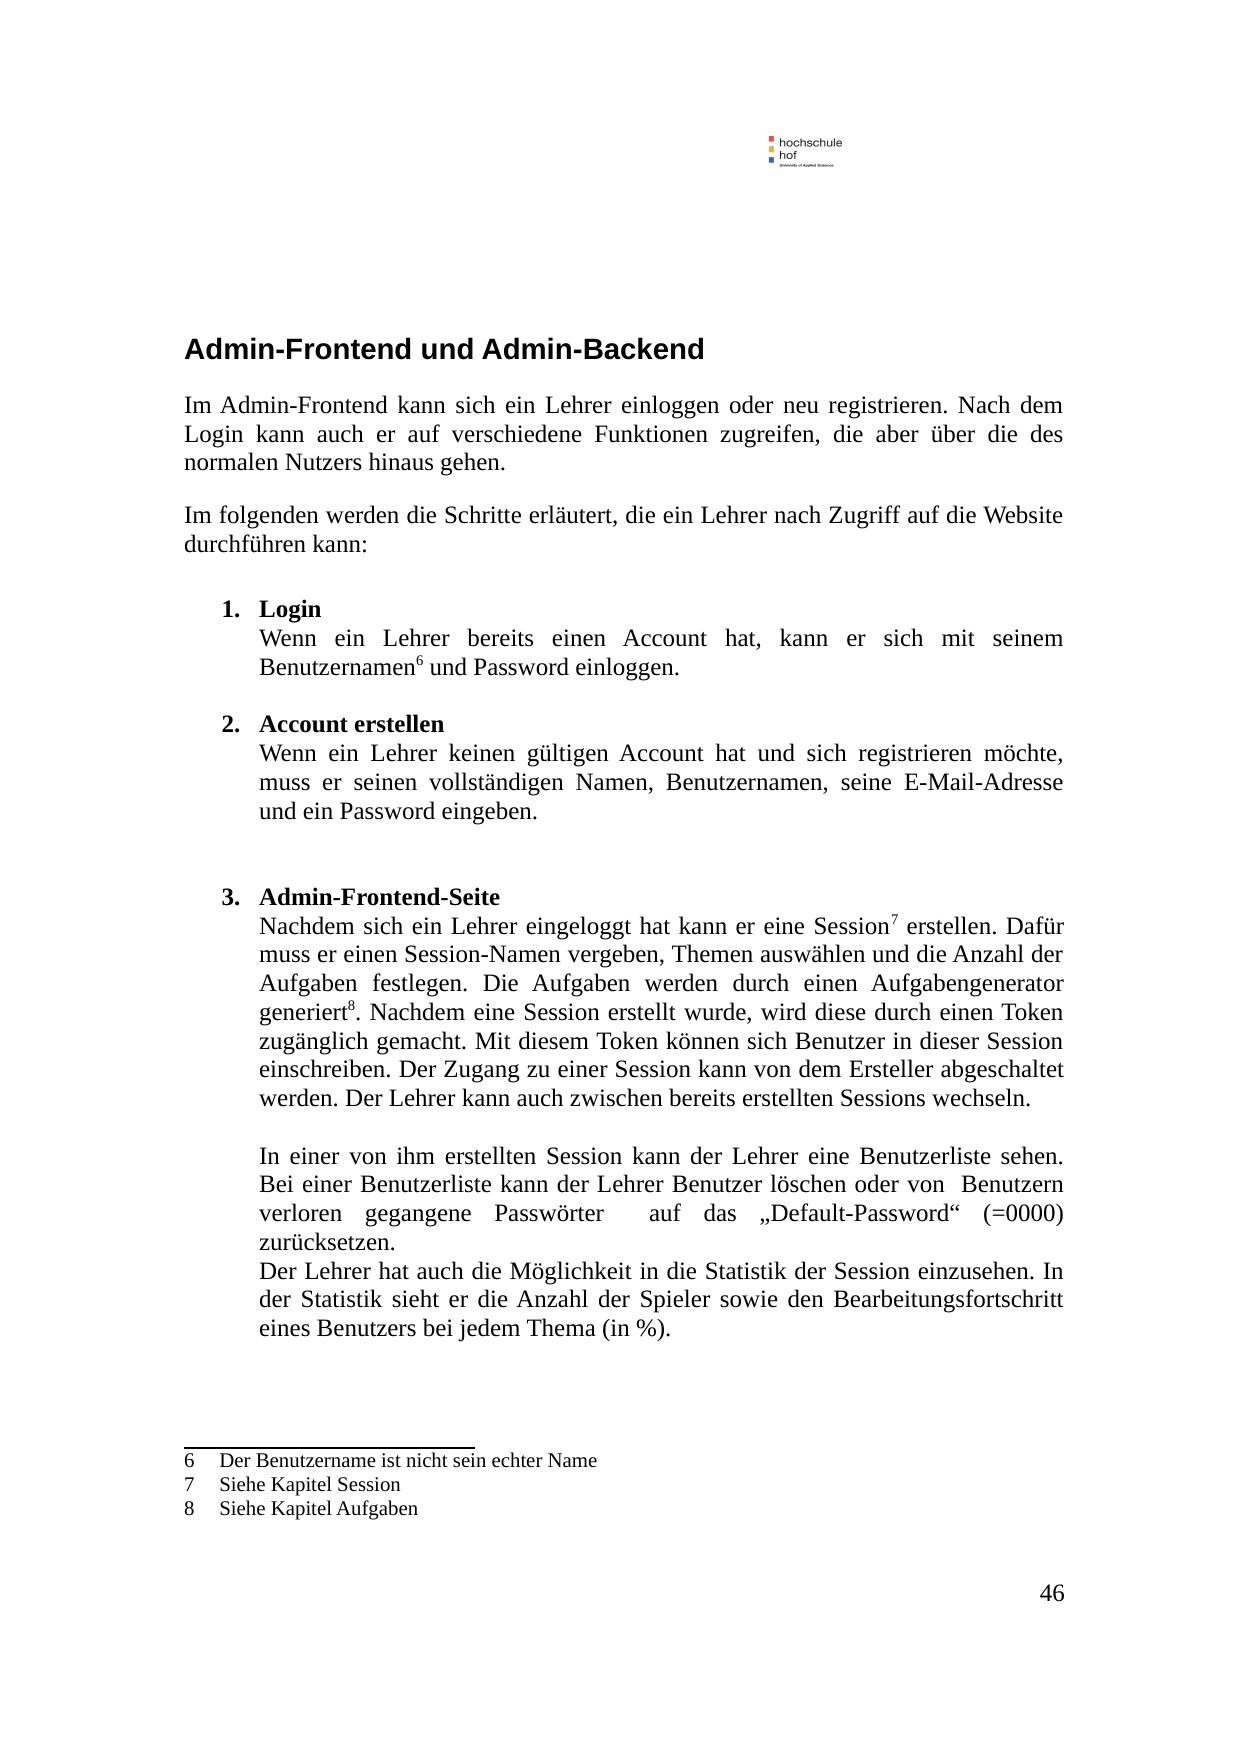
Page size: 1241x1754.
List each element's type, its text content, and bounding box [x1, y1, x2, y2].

list Admin-Frontend-Seite [221, 882, 1064, 911]
list In einer von ihm erstellten Session kann der Lehrer eine Benutzerliste sehen. Bei einer Benutzerliste kann der Lehrer Benutzer löschen oder von Benutzern verloren gegangene Passwörter auf das „Default-Password“ (=0000) zurücksetzen. [221, 1141, 1064, 1256]
list Wenn ein Lehrer bereits einen Account hat, kann er sich mit seinem Benutzernamen und Password einloggen. [221, 623, 1064, 681]
list Account erstellen [221, 709, 1064, 738]
list Siehe Kapitel Aufgaben [184, 1496, 1064, 1520]
subtitle Admin-Frontend und Admin-Backend [184, 332, 1064, 366]
list Wenn ein Lehrer keinen gültigen Account hat und sich registrieren möchte, muss er seinen vollständigen Namen, Benutzernamen, seine E-Mail-Adresse und ein Password eingeben. [221, 738, 1064, 824]
list Siehe Kapitel Session [184, 1472, 1064, 1496]
text Im folgenden werden die Schritte erläutert, die ein Lehrer nach Zugriff auf die Website durchführen kann: [184, 500, 1064, 557]
text Im Admin-Frontend kann sich ein Lehrer einloggen oder neu registrieren. Nach dem Login kann auch er auf verschiedene Funktionen zugreifen, die aber über die des normalen Nutzers hinaus gehen. [184, 390, 1064, 476]
list Nachdem sich ein Lehrer eingeloggt hat kann er eine Session erstellen. Dafür muss er einen Session-Namen vergeben, Themen auswählen und die Anzahl der Aufgaben festlegen. Die Aufgaben werden durch einen Aufgabengenerator generiert. Nachdem eine Session erstellt wurde, wird diese durch einen Token zugänglich gemacht. Mit diesem Token können sich Benutzer in dieser Session einschreiben. Der Zugang zu einer Session kann von dem Ersteller abgeschaltet werden. Der Lehrer kann auch zwischen bereits erstellten Sessions wechseln. [221, 911, 1064, 1112]
list Login [221, 594, 1064, 623]
list Der Benutzername ist nicht sein echter Name [184, 1448, 1064, 1472]
list Der Lehrer hat auch die Möglichkeit in die Statistik der Session einzusehen. In der Statistik sieht er die Anzahl der Spieler sowie den Bearbeitungsfortschritt eines Benutzers bei jedem Thema (in %). [221, 1256, 1064, 1342]
picture [768, 136, 842, 167]
